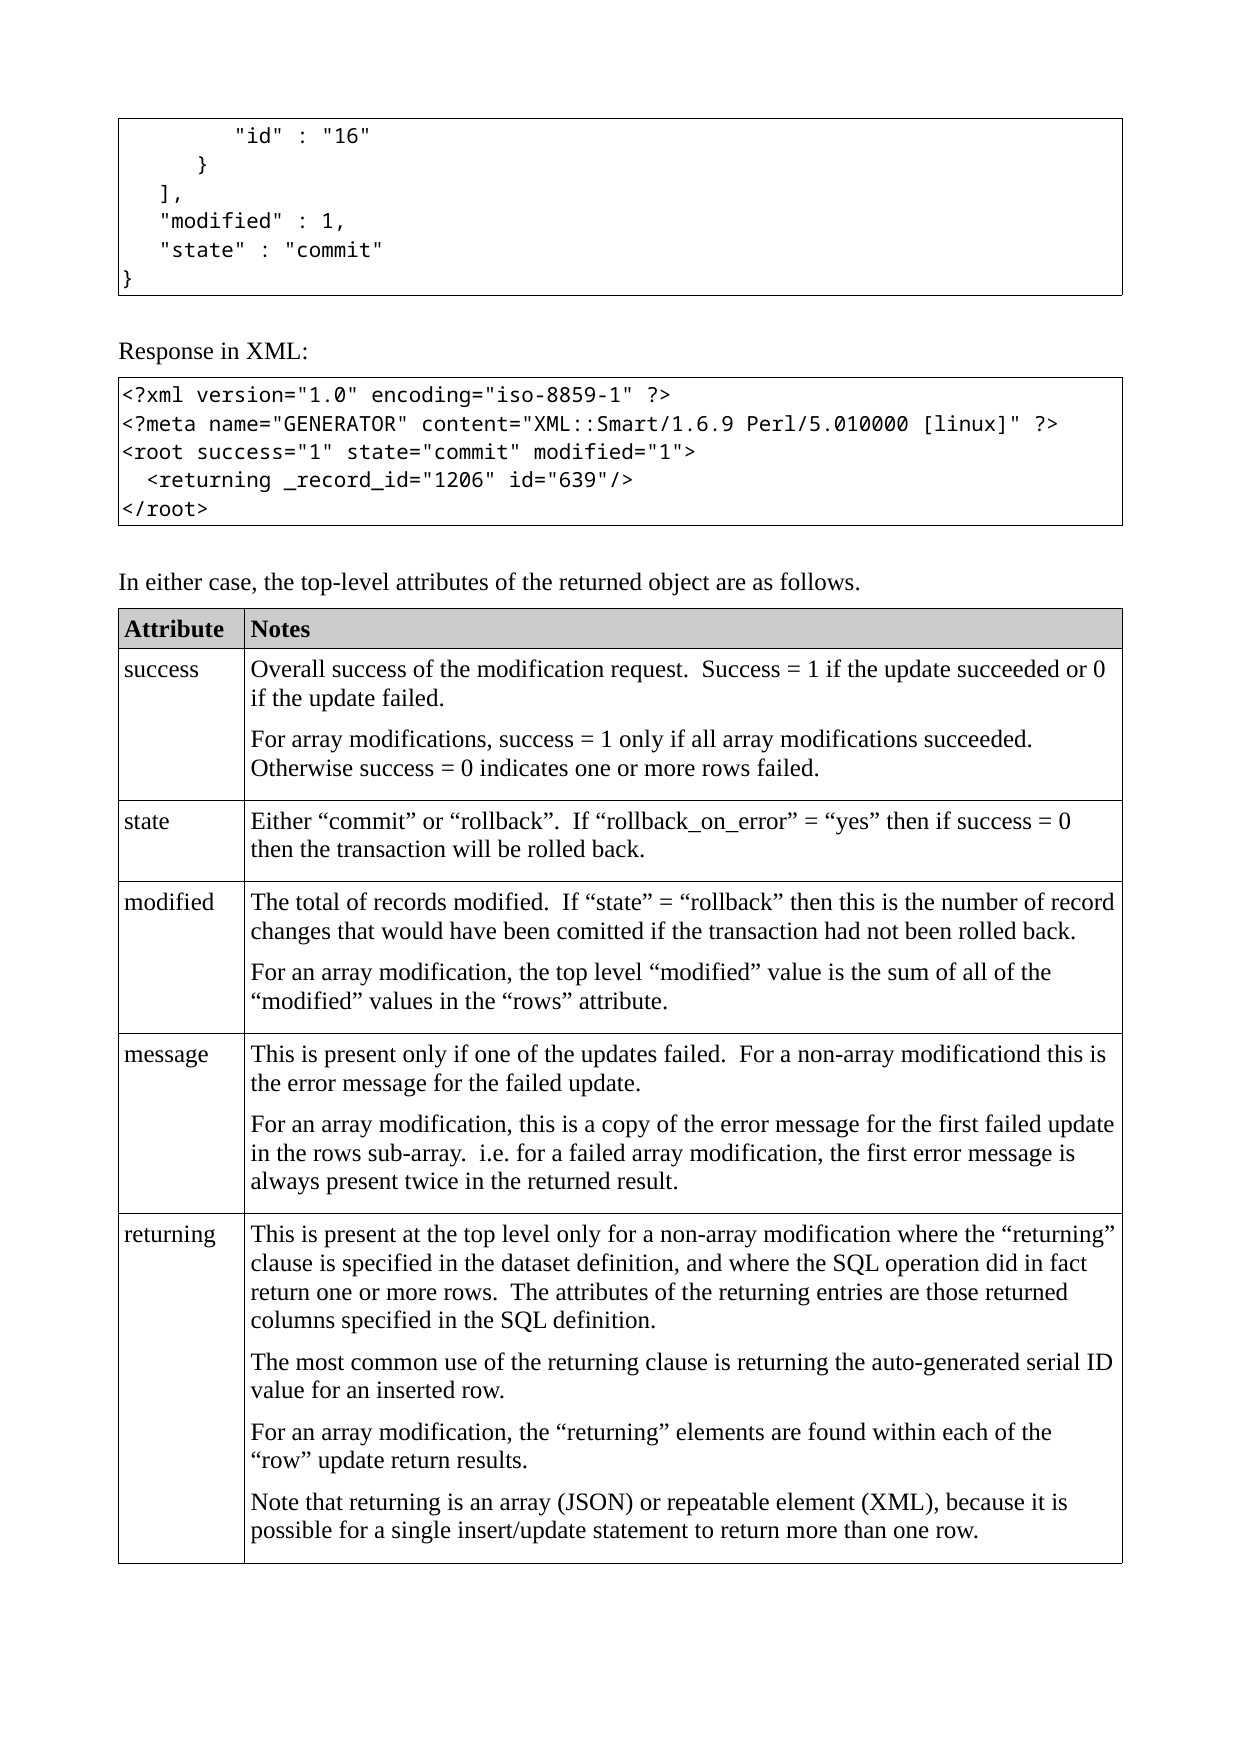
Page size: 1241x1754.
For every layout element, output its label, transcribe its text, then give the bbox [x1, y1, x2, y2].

table_header Notes [245, 609, 1122, 648]
table_cell Either “commit” or “rollback”. If “rollback_on_error” = “yes” then if success = 0 then the transaction will be rolled back. [245, 801, 1122, 881]
text "id" : "16" [119, 119, 1122, 147]
table_cell state [119, 801, 244, 881]
table_cell Overall success of the modification request. Success = 1 if the update succeeded or 0 if the update failed. For array modifications, success = 1 only if all array modifications succeeded. Otherwise success = 0 indicates one or more rows failed. [245, 649, 1122, 800]
table_cell This is present only if one of the updates failed. For a non-array modificationd this is the error message for the failed update. For an array modification, this is a copy of the error message for the first failed update in the rows sub-array. i.e. for a failed array modification, the first error message is always present twice in the returned result. [245, 1034, 1122, 1213]
table_cell returning [119, 1214, 244, 1562]
text </root> [119, 491, 1122, 525]
table_cell This is present at the top level only for a non-array modification where the “returning” clause is specified in the dataset definition, and where the SQL operation did in fact return one or more rows. The attributes of the returning entries are those returned columns specified in the SQL definition. The most common use of the returning clause is returning the auto-generated serial ID value for an inserted row. For an array modification, the “returning” elements are found within each of the “row” update return results. Note that returning is an array (JSON) or repeatable element (XML), because it is possible for a single insert/update statement to return more than one row. [245, 1214, 1122, 1562]
text ], [119, 175, 1122, 203]
text In either case, the top-level attributes of the returned object are as follows. [118, 567, 1122, 596]
text "state" : "commit" [119, 232, 1122, 260]
table_header Attribute [119, 609, 244, 648]
text Response in XML: [118, 336, 1122, 365]
table_cell modified [119, 882, 244, 1033]
text "modified" : 1, [119, 203, 1122, 232]
text <?xml version="1.0" encoding="iso-8859-1" ?> [119, 378, 1122, 406]
table_cell The total of records modified. If “state” = “rollback” then this is the number of record changes that would have been comitted if the transaction had not been rolled back. For an array modification, the top level “modified” value is the sum of all of the “modified” values in the “rows” attribute. [245, 882, 1122, 1033]
text <root success="1" state="commit" modified="1"> [119, 434, 1122, 463]
text } [119, 147, 1122, 175]
text <returning _record_id="1206" id="639"/> [119, 463, 1122, 491]
table_cell message [119, 1034, 244, 1213]
text <?meta name="GENERATOR" content="XML::Smart/1.6.9 Perl/5.010000 [linux]" ?> [119, 406, 1122, 434]
table_cell success [119, 649, 244, 800]
text } [119, 260, 1122, 295]
